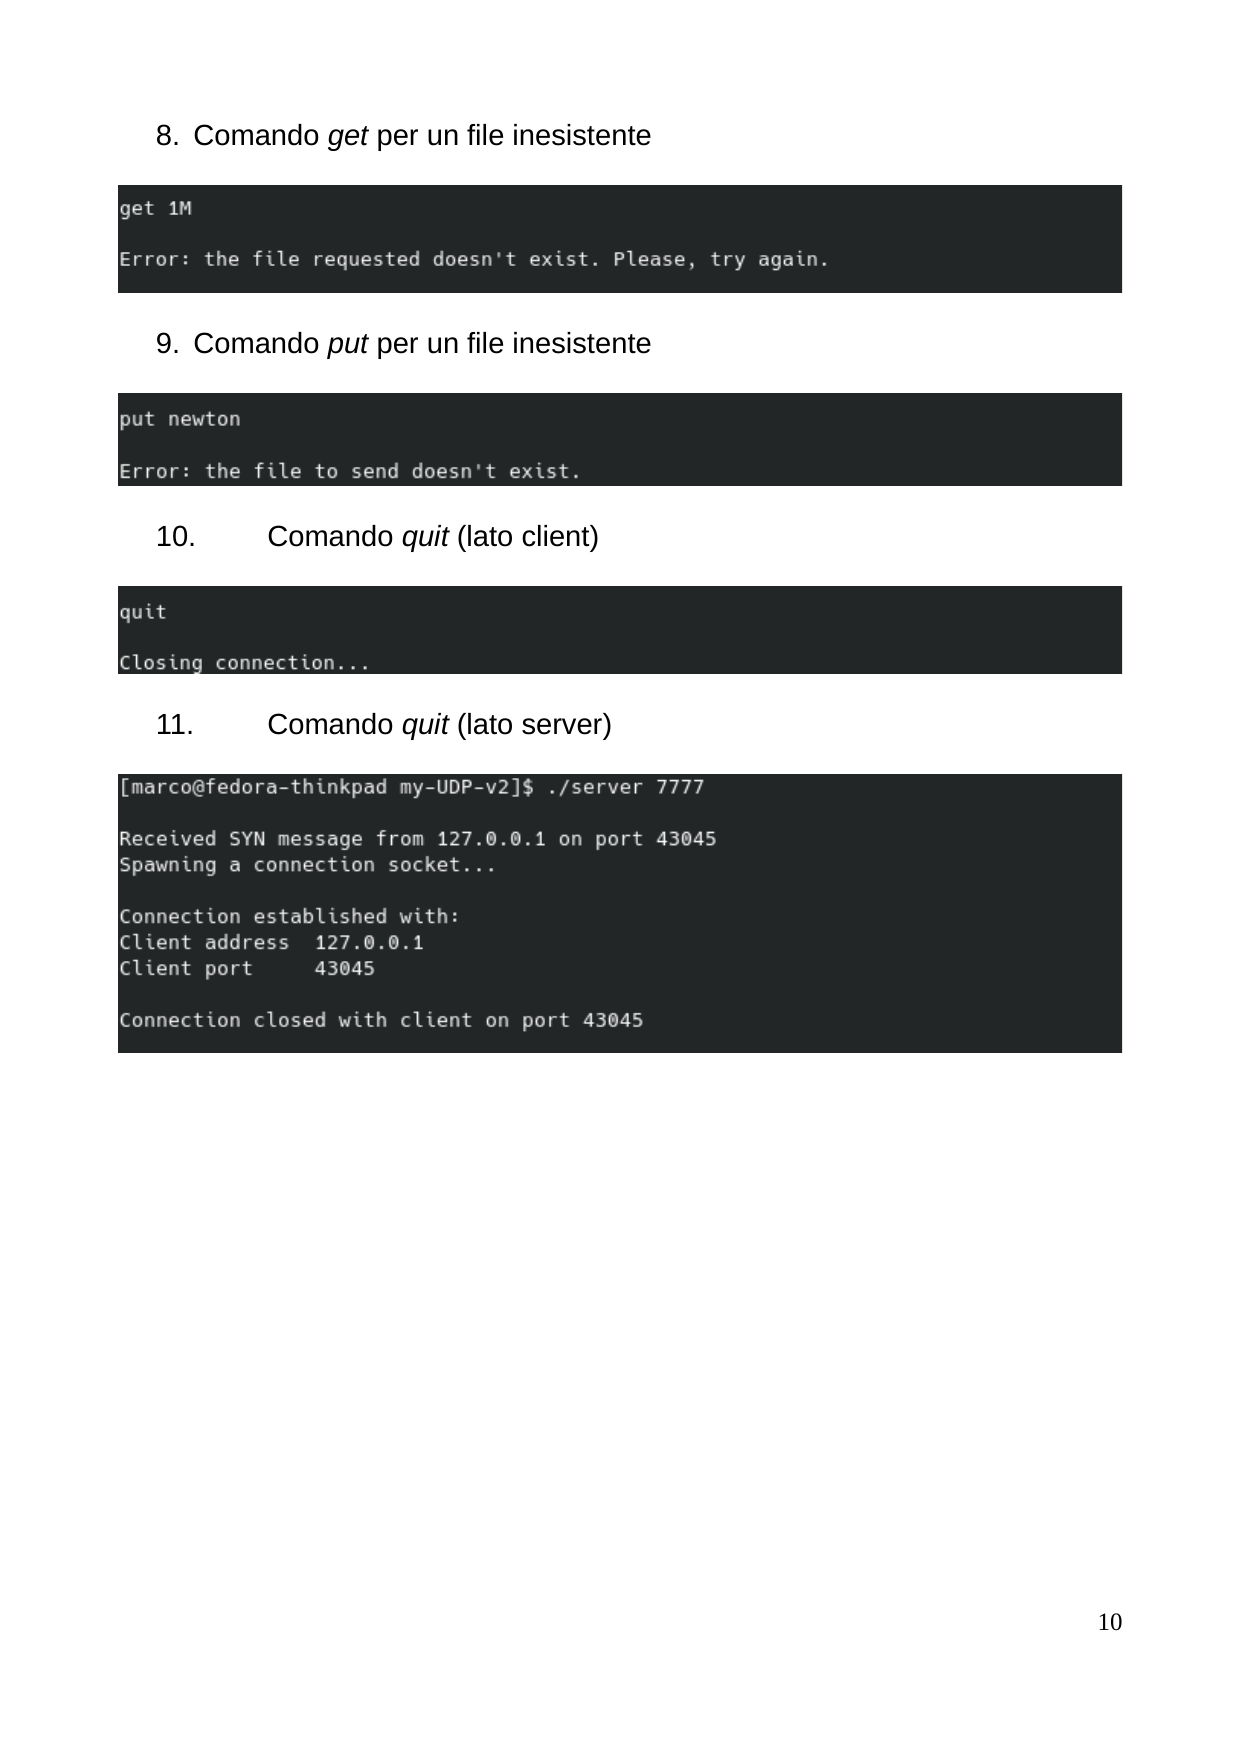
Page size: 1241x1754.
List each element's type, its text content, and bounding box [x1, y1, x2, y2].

picture [118, 586, 1123, 674]
list Comando get per un file inesistente [156, 118, 1122, 152]
list Comando put per un file inesistente [156, 326, 1122, 359]
picture [118, 774, 1123, 1053]
list Comando quit (lato client) [156, 519, 1122, 553]
picture [118, 393, 1123, 486]
picture [118, 185, 1123, 293]
list Comando quit (lato server) [156, 707, 1122, 741]
